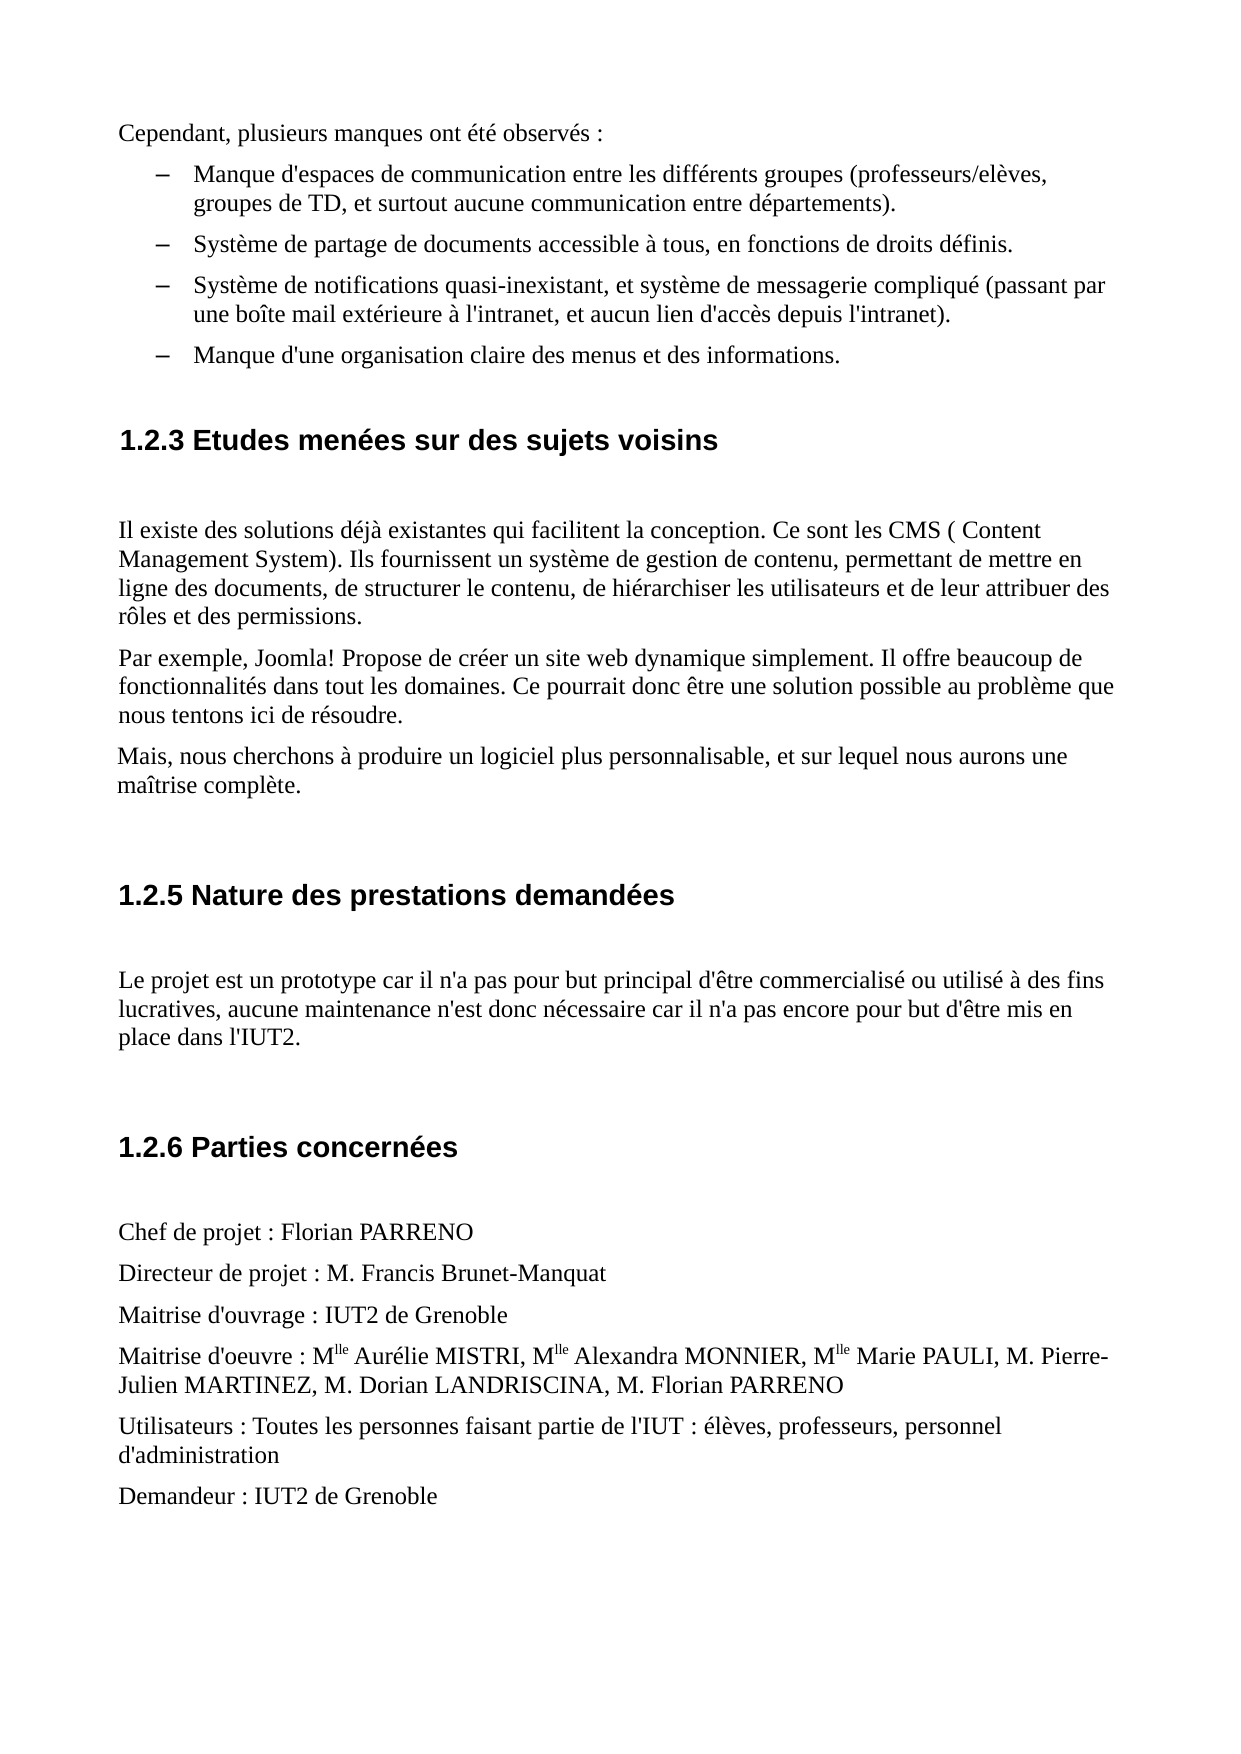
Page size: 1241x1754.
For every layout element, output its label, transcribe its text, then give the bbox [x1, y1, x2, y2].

text Chef de projet : Florian PARRENO [118, 1217, 1122, 1246]
text Maitrise d'oeuvre : Mlle Aurélie MISTRI, Mlle Alexandra MONNIER, Mlle Marie PAULI, M. Pierre-Julien MARTINEZ, M. Dorian LANDRISCINA, M. Florian PARRENO [118, 1341, 1122, 1398]
list Système de partage de documents accessible à tous, en fonctions de droits définis. [156, 229, 1122, 258]
subtitle Cependant, plusieurs manques ont été observés : [118, 118, 1122, 147]
list Il existe des solutions déjà existantes qui facilitent la conception. Ce sont les CMS ( Content Management System). Ils fournissent un système de gestion de contenu, permettant de mettre en ligne des documents, de structurer le contenu, de hiérarchiser les utilisateurs et de leur attribuer des rôles et des permissions. [117, 515, 1122, 630]
subtitle 1.2.6 Parties concernées [118, 1130, 1122, 1163]
text Utilisateurs : Toutes les personnes faisant partie de l'IUT : élèves, professeurs, personnel d'administration [118, 1411, 1122, 1468]
text Maitrise d'ouvrage : IUT2 de Grenoble [118, 1300, 1122, 1328]
subtitle 1.2.5 Nature des prestations demandées [118, 878, 1122, 911]
list 1.2.3 Etudes menées sur des sujets voisins [118, 423, 1122, 457]
list Mais, nous cherchons à produire un logiciel plus personnalisable, et sur lequel nous aurons une maîtrise complète. [117, 741, 1122, 799]
list Système de notifications quasi-inexistant, et système de messagerie compliqué (passant par une boîte mail extérieure à l'intranet, et aucun lien d'accès depuis l'intranet). [156, 271, 1122, 328]
list Manque d'une organisation claire des menus et des informations. [156, 341, 1122, 369]
list Manque d'espaces de communication entre les différents groupes (professeurs/elèves, groupes de TD, et surtout aucune communication entre départements). [156, 159, 1122, 217]
text Directeur de projet : M. Francis Brunet-Manquat [118, 1258, 1122, 1287]
text Demandeur : IUT2 de Grenoble [118, 1481, 1122, 1510]
text Le projet est un prototype car il n'a pas pour but principal d'être commercialisé ou utilisé à des fins lucratives, aucune maintenance n'est donc nécessaire car il n'a pas encore pour but d'être mis en place dans l'IUT2. [118, 965, 1122, 1051]
list Par exemple, Joomla! Propose de créer un site web dynamique simplement. Il offre beaucoup de fonctionnalités dans tout les domaines. Ce pourrait donc être une solution possible au problème que nous tentons ici de résoudre. [117, 643, 1122, 729]
